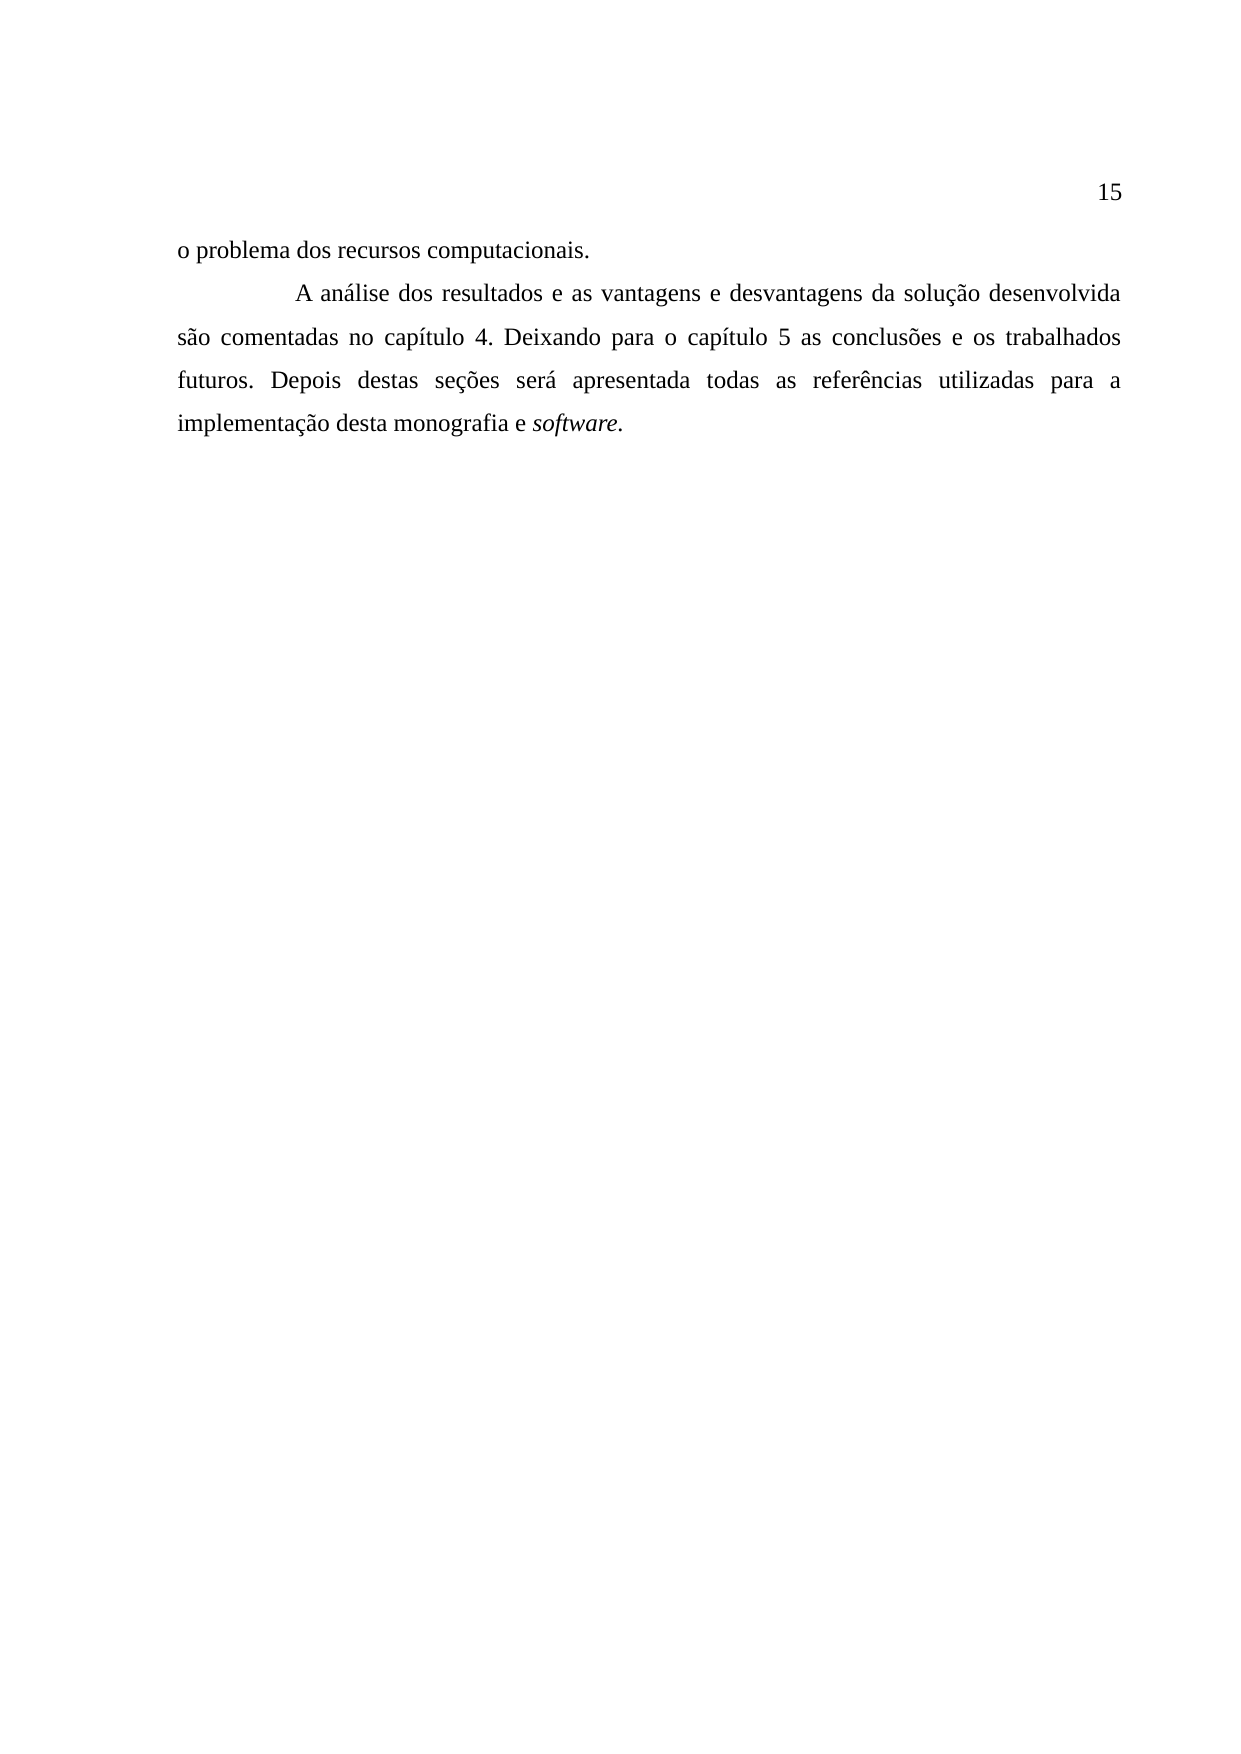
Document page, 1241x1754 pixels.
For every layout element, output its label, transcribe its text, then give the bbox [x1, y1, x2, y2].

text o problema dos recursos computacionais. [177, 235, 1122, 264]
text A análise dos resultados e as vantagens e desvantagens da solução desenvolvida são comentadas no capítulo 4. Deixando para o capítulo 5 as conclusões e os trabalhados futuros. Depois destas seções será apresentada todas as referências utilizadas para a implementação desta monografia e software. [177, 278, 1122, 437]
